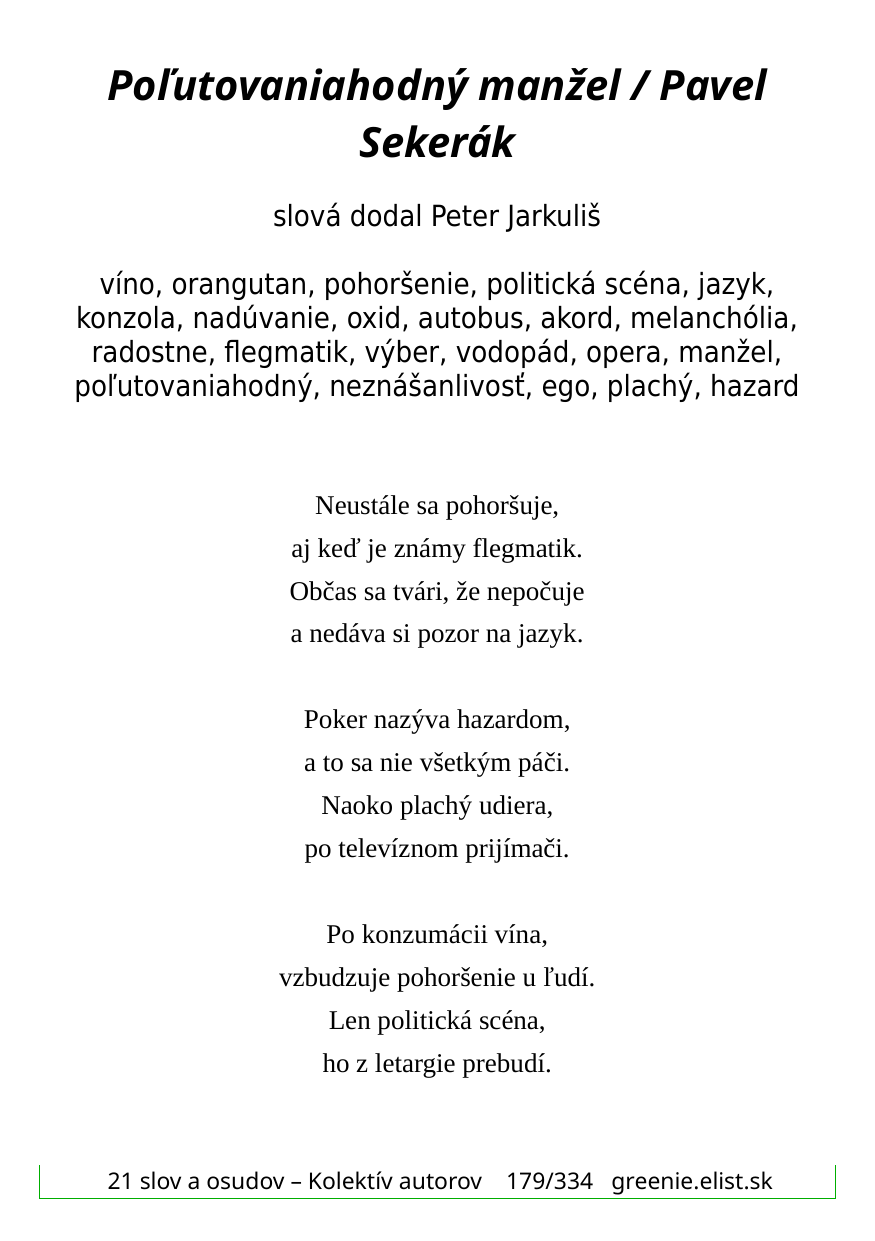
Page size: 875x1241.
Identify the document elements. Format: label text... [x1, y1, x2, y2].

text Naoko plachý udiera, [41, 789, 833, 820]
text vzbudzuje pohoršenie u ľudí. [41, 961, 833, 992]
text a to sa nie všetkým páči. [41, 746, 833, 777]
text víno, orangutan, pohoršenie, politická scéna, jazyk, konzola, nadúvanie, oxid, autobus, akord, melanchólia, radostne, flegmatik, výber, vodopád, opera, manžel, poľutovaniahodný, neznášanlivosť, ego, plachý, hazard [41, 267, 833, 403]
subtitle Poľutovaniahodný manžel / Pavel Sekerák [41, 56, 833, 170]
text Po konzumácii vína, [41, 918, 833, 949]
text Občas sa tvári, že nepočuje [41, 574, 833, 606]
text Neustále sa pohoršuje, [41, 489, 833, 520]
text po televíznom prijímači. [41, 832, 833, 863]
text slová dodal Peter Jarkuliš [41, 199, 833, 233]
text a nedáva si pozor na jazyk. [41, 617, 833, 649]
text ho z letargie prebudí. [41, 1047, 833, 1078]
text Len politická scéna, [41, 1004, 833, 1035]
text Poker nazýva hazardom, [41, 703, 833, 734]
text aj keď je známy flegmatik. [41, 532, 833, 563]
